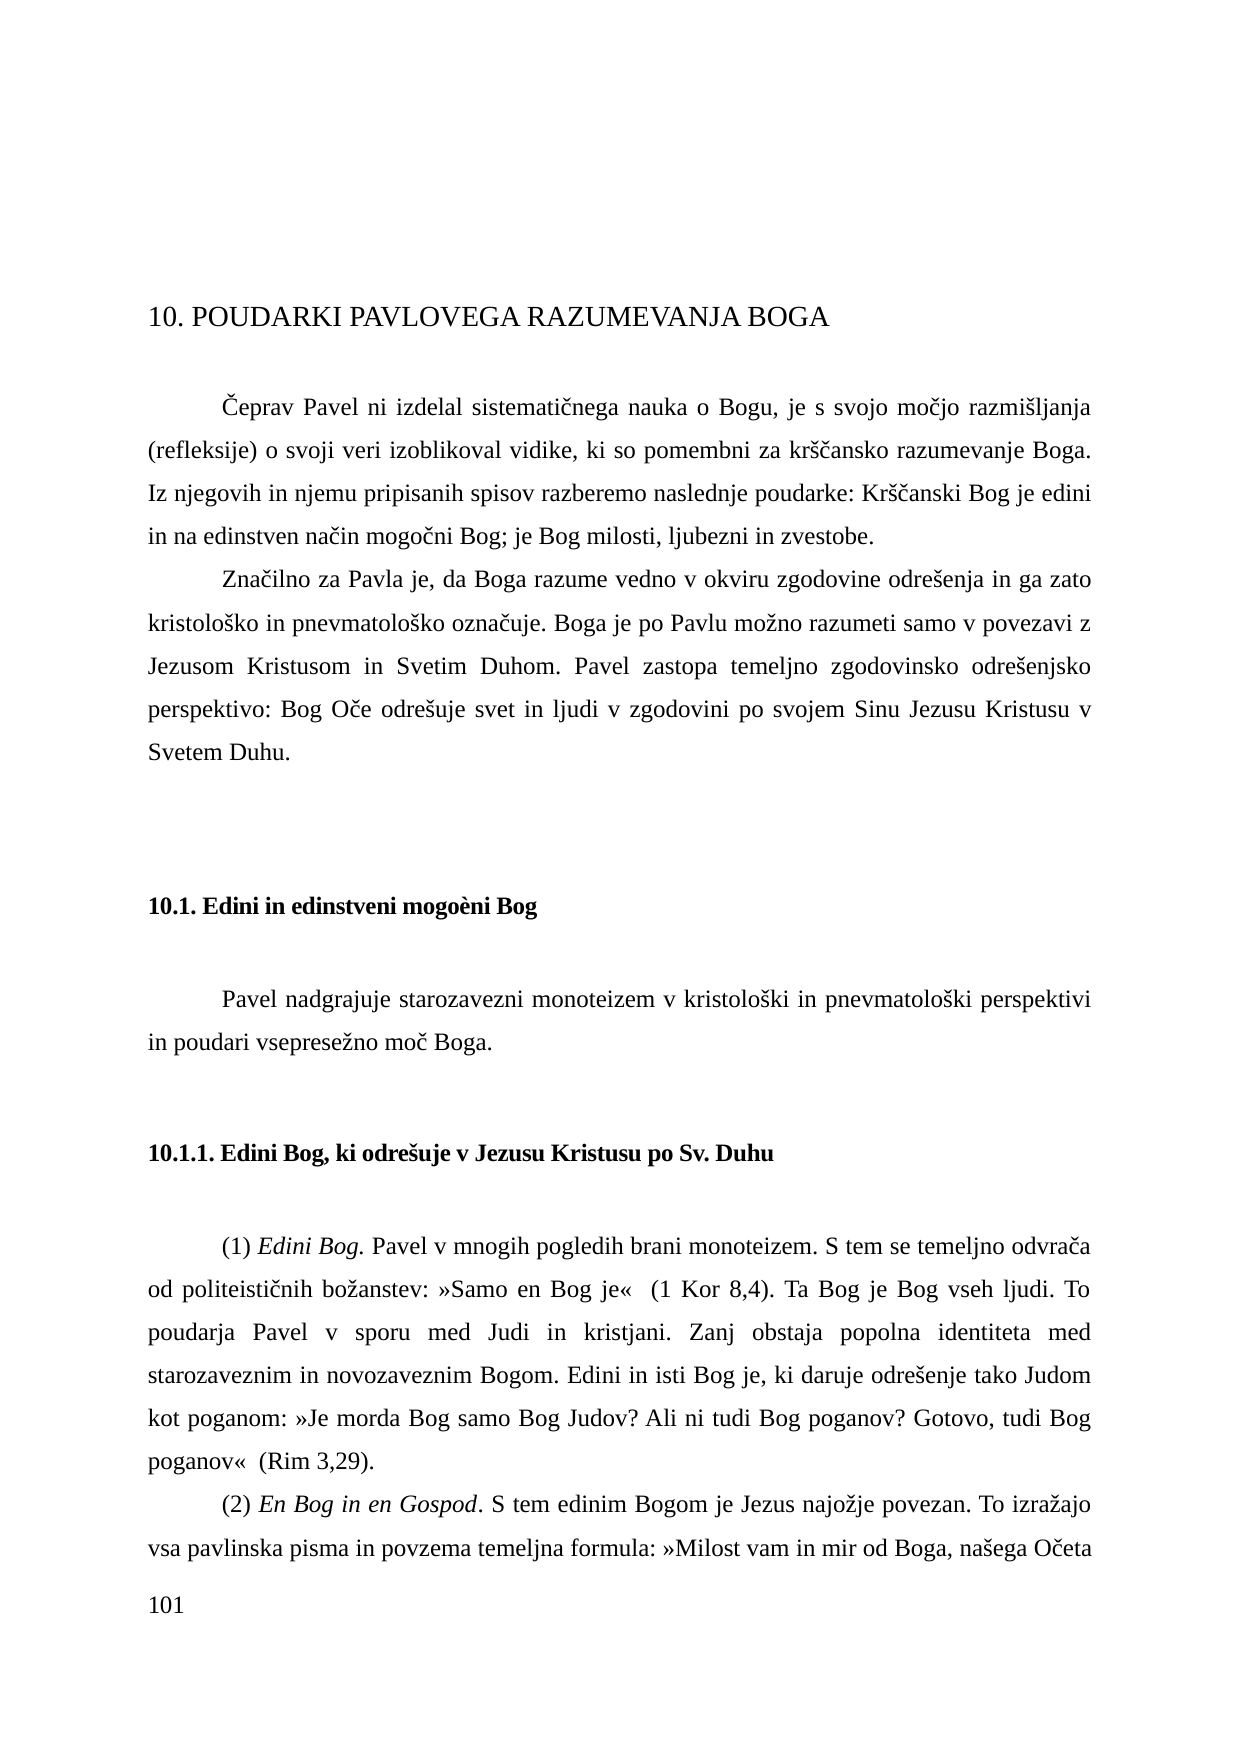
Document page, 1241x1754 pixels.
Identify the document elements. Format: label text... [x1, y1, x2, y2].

subtitle 10.1.1. Edini Bog, ki odrešuje v Jezusu Kristusu po Sv. Duhu [148, 1138, 1092, 1167]
text Čeprav Pavel ni izdelal sistematičnega nauka o Bogu, je s svojo močjo razmišljanja (refleksije) o svoji veri izoblikoval vidike, ki so pomembni za krščansko razumevanje Boga. Iz njegovih in njemu pripisanih spisov razberemo naslednje poudarke: Krščanski Bog je edini in na edinstven način mogočni Bog; je Bog milosti, ljubezni in zvestobe. [148, 392, 1092, 550]
text (2) En Bog in en Gospod. S tem edinim Bogom je Jezus najožje povezan. To izražajo vsa pavlinska pisma in povzema temeljna formula: »Milost vam in mir od Boga, našega Očeta [148, 1489, 1092, 1561]
text Pavel nadgrajuje starozavezni monoteizem v kristološki in pnevmatološki perspektivi in poudari vsepresežno moč Boga. [148, 984, 1092, 1056]
subtitle 10.1. Edini in edinstveni mogoèni Bog [148, 891, 1092, 920]
text (1) Edini Bog. Pavel v mnogih pogledih brani monoteizem. S tem se temeljno odvrača od politeističnih božanstev: »Samo en Bog je« (1 Kor 8,4). Ta Bog je Bog vseh ljudi. To poudarja Pavel v sporu med Judi in kristjani. Zanj obstaja popolna identiteta med starozaveznim in novozaveznim Bogom. Edini in isti Bog je, ki daruje odrešenje tako Judom kot poganom: »Je morda Bog samo Bog Judov? Ali ni tudi Bog poganov? Gotovo, tudi Bog poganov« (Rim 3,29). [148, 1231, 1092, 1475]
text 10. POUDARKI PAVLOVEGA RAZUMEVANJA BOGA [148, 299, 1092, 332]
text Značilno za Pavla je, da Boga razume vedno v okviru zgodovine odrešenja in ga zato kristološko in pnevmatološko označuje. Boga je po Pavlu možno razumeti samo v povezavi z Jezusom Kristusom in Svetim Duhom. Pavel zastopa temeljno zgodovinsko odrešenjsko perspektivo: Bog Oče odrešuje svet in ljudi v zgodovini po svojem Sinu Jezusu Kristusu v Svetem Duhu. [148, 564, 1092, 766]
